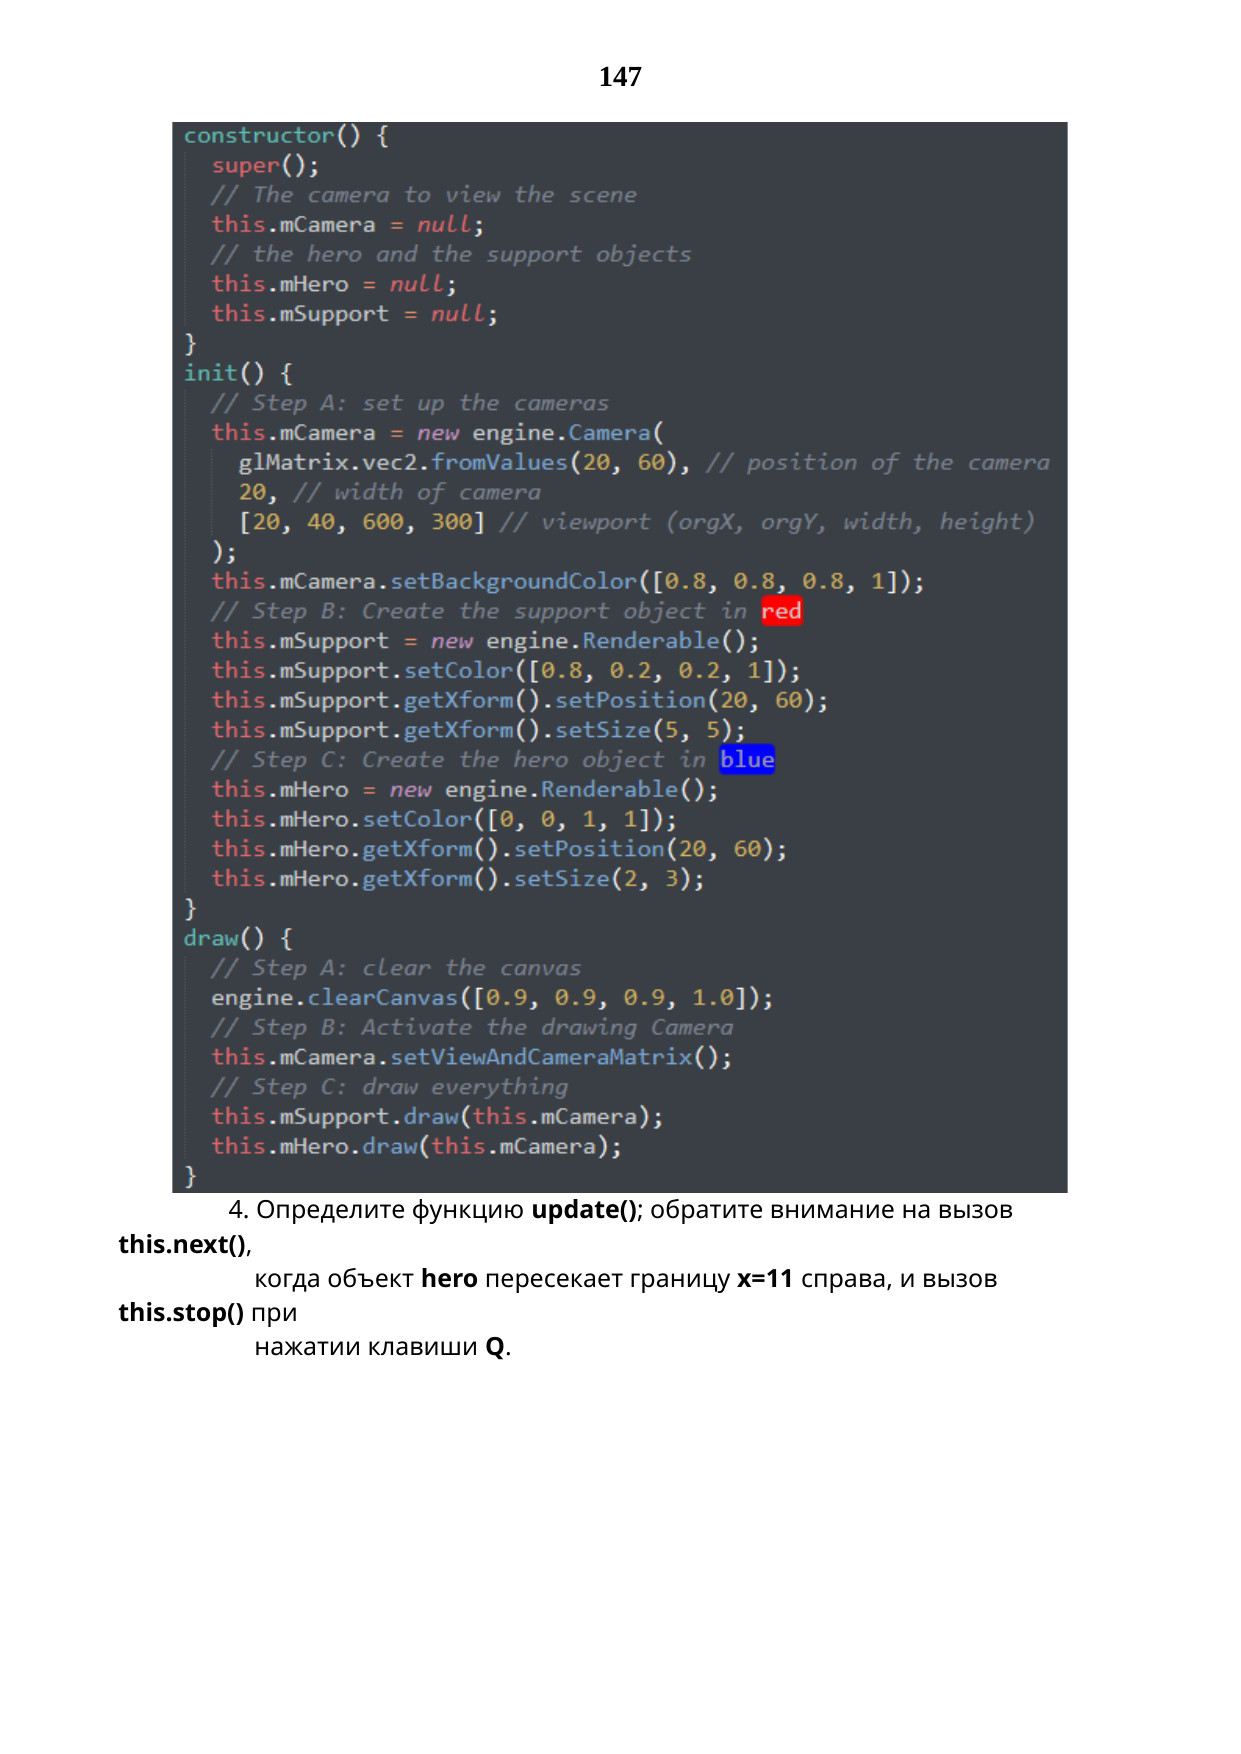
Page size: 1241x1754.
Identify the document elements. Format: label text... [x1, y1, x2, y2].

text когда объект hero пересекает границу x=11 справа, и вызов this.stop() при [118, 1260, 1122, 1328]
picture [172, 122, 1068, 1193]
text нажатии клавиши Q. [118, 1328, 1122, 1362]
text 4. Определите функцию update(); обратите внимание на вызов this.next(), [118, 1076, 1122, 1260]
